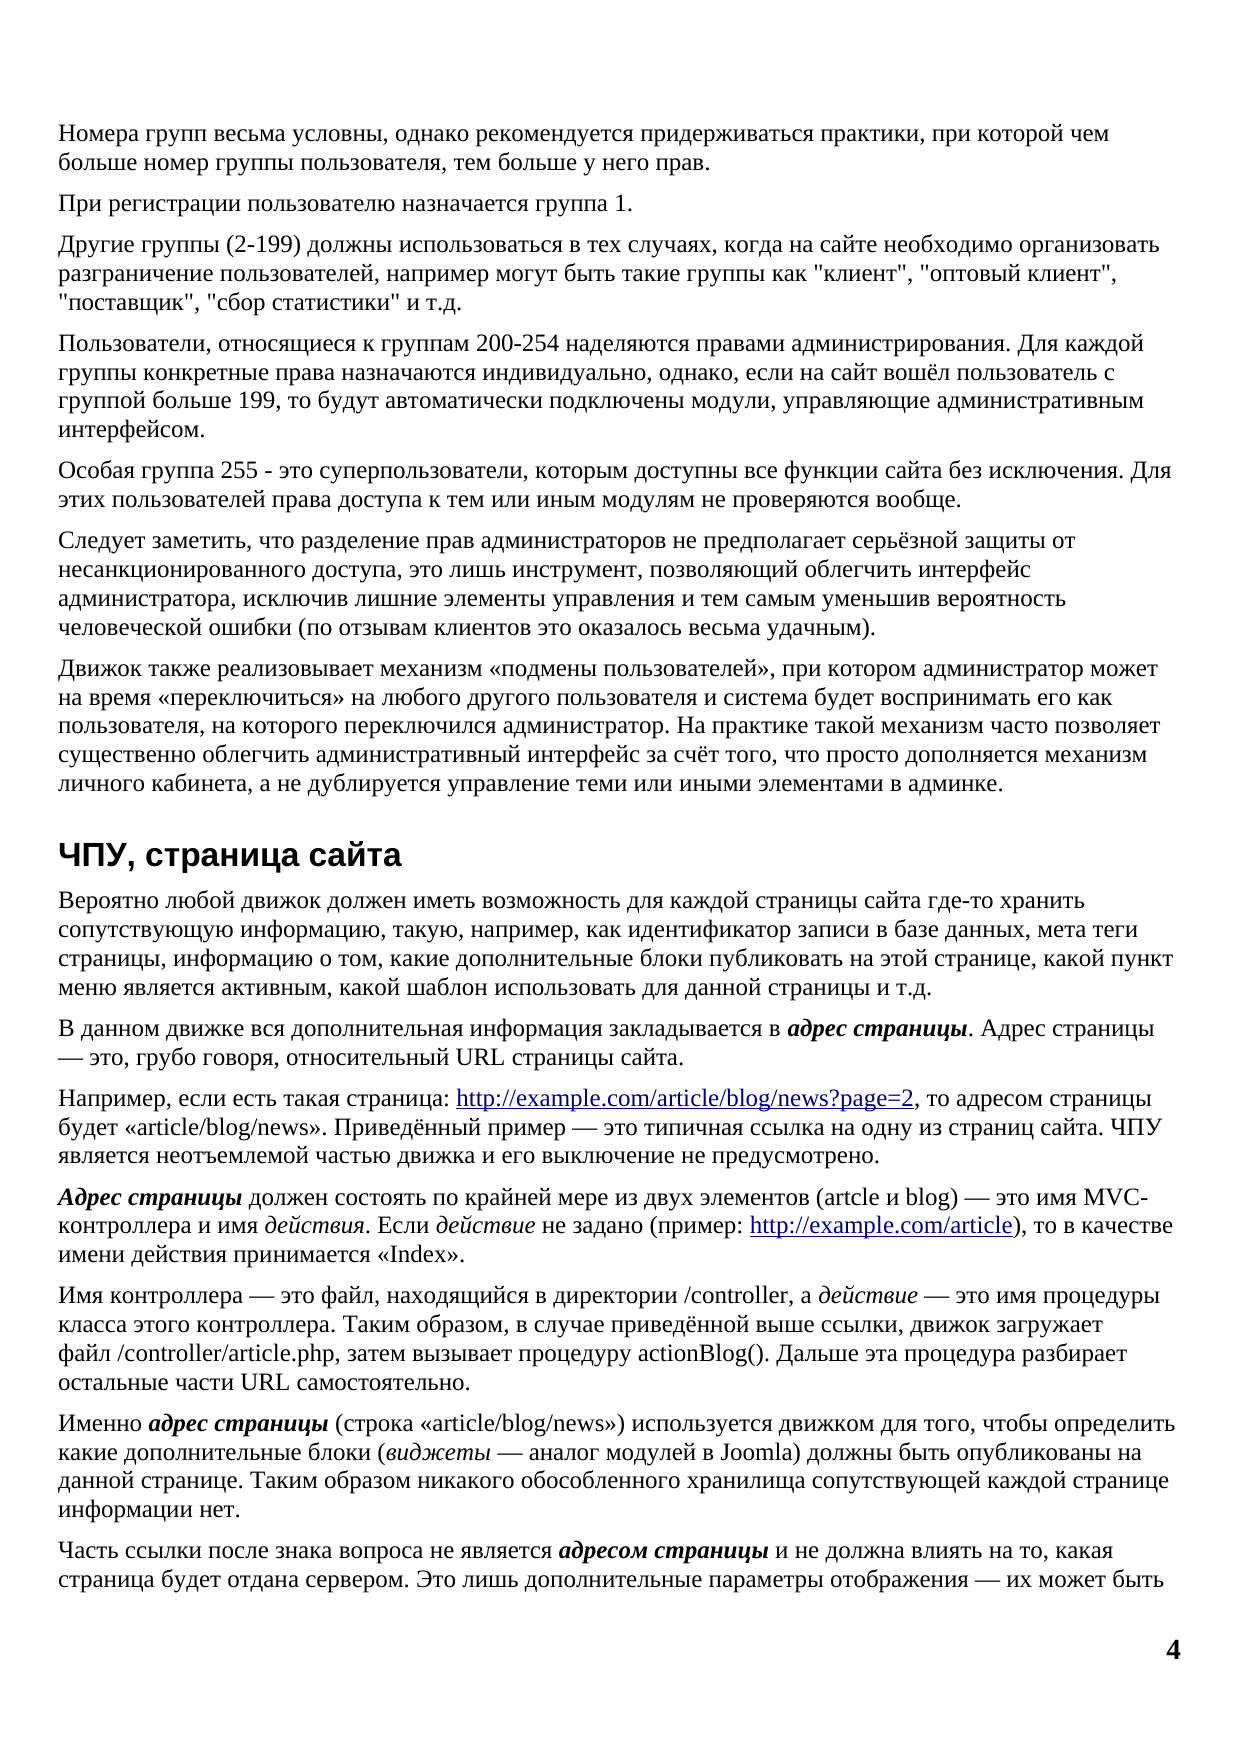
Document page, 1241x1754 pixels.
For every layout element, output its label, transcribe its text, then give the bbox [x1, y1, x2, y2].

text При регистрации пользователю назначается группа 1. [58, 188, 1181, 217]
text В данном движке вся дополнительная информация закладывается в адрес страницы. Адрес страницы — это, грубо говоря, относительный URL страницы сайта. [58, 1013, 1181, 1071]
text Именно адрес страницы (строка «article/blog/news») используется движком для того, чтобы определить какие дополнительные блоки (виджеты — аналог модулей в Joomla) должны быть опубликованы на данной странице. Таким образом никакого обособленного хранилища сопутствующей каждой странице информации нет. [58, 1408, 1181, 1523]
text Вероятно любой движок должен иметь возможность для каждой страницы сайта где-то хранить сопутствующую информацию, такую, например, как идентификатор записи в базе данных, мета теги страницы, информацию о том, какие дополнительные блоки публиковать на этой странице, какой пункт меню является активным, какой шаблон использовать для данной страницы и т.д. [58, 886, 1181, 1001]
text Имя контроллера — это файл, находящийся в директории /controller, а действие — это имя процедуры класса этого контроллера. Таким образом, в случае приведённой выше ссылки, движок загружает файл /controller/article.php, затем вызывает процедуру actionBlog(). Дальше эта процедура разбирает остальные части URL самостоятельно. [58, 1281, 1181, 1396]
text Движок также реализовывает механизм «подмены пользователей», при котором администратор может на время «переключиться» на любого другого пользователя и система будет воспринимать его как пользователя, на которого переключился администратор. На практике такой механизм часто позволяет существенно облегчить административный интерфейс за счёт того, что просто дополняется механизм личного кабинета, а не дублируется управление теми или иными элементами в админке. [58, 653, 1181, 797]
text Например, если есть такая страница: http://example.com/article/blog/news?page=2, то адресом страницы будет «article/blog/news». Приведённый пример — это типичная ссылка на одну из страниц сайта. ЧПУ является неотъемлемой частью движка и его выключение не предусмотрено. [58, 1083, 1181, 1169]
text Часть ссылки после знака вопроса не является адресом страницы и не должна влиять на то, какая страница будет отдана сервером. Это лишь дополнительные параметры отображения — их может быть [58, 1536, 1181, 1593]
subtitle ЧПУ, страница сайта [58, 834, 1181, 873]
text Особая группа 255 - это суперпользователи, которым доступны все функции сайта без исключения. Для этих пользователей права доступа к тем или иным модулям не проверяются вообще. [58, 456, 1181, 513]
text Следует заметить, что разделение прав администраторов не предполагает серьёзной защиты от несанкционированного доступа, это лишь инструмент, позволяющий облегчить интерфейс администратора, исключив лишние элементы управления и тем самым уменьшив вероятность человеческой ошибки (по отзывам клиентов это оказалось весьма удачным). [58, 526, 1181, 641]
text Адрес страницы должен состоять по крайней мере из двух элементов (artcle и blog) — это имя MVC-контроллера и имя действия. Если действие не задано (пример: http://example.com/article), то в качестве имени действия принимается «Index». [58, 1182, 1181, 1268]
text Другие группы (2-199) должны использоваться в тех случаях, когда на сайте необходимо организовать разграничение пользователей, например могут быть такие группы как "клиент", "оптовый клиент", "поставщик", "сбор статистики" и т.д. [58, 229, 1181, 316]
text Пользователи, относящиеся к группам 200-254 наделяются правами администрирования. Для каждой группы конкретные права назначаются индивидуально, однако, если на сайт вошёл пользователь с группой больше 199, то будут автоматически подключены модули, управляющие административным интерфейсом. [58, 328, 1181, 443]
text Номера групп весьма условны, однако рекомендуется придерживаться практики, при которой чем больше номер группы пользователя, тем больше у него прав. [58, 118, 1181, 176]
